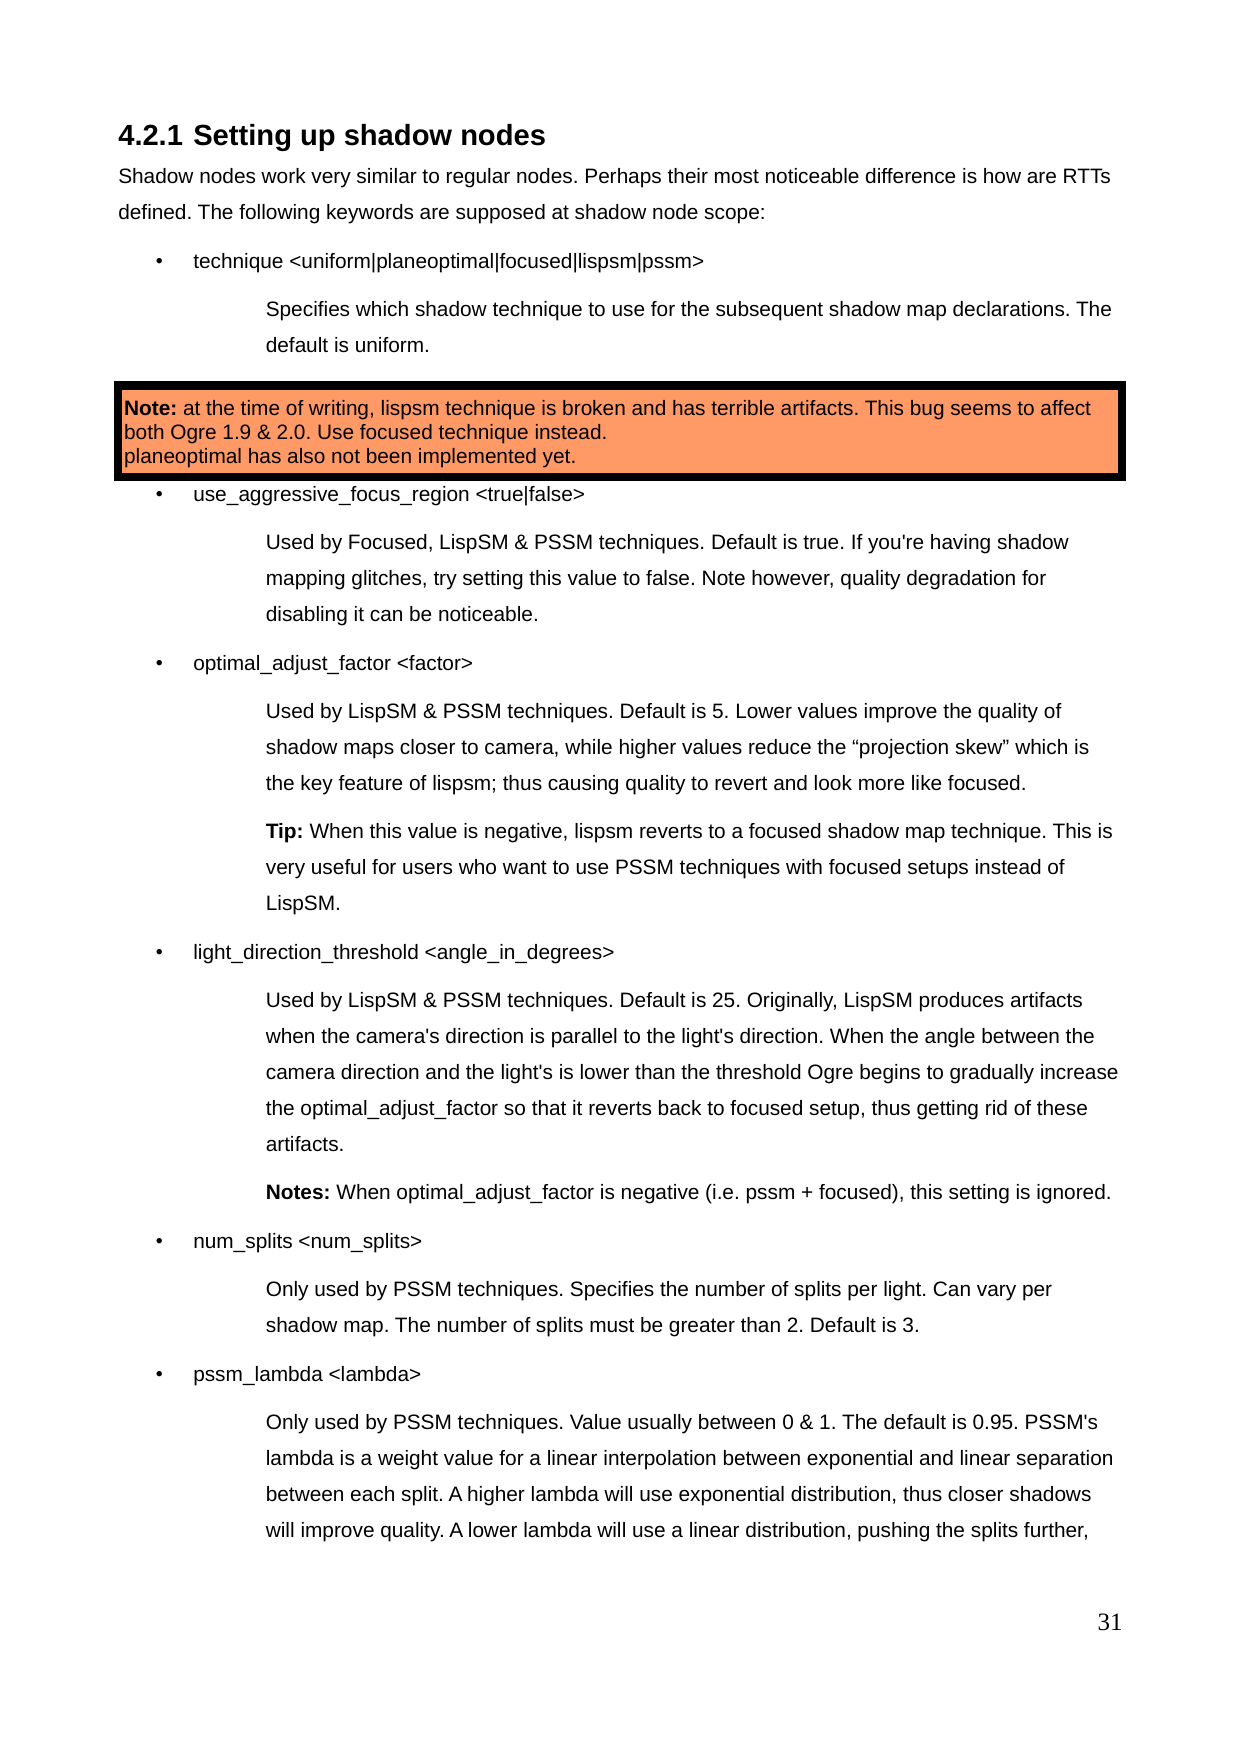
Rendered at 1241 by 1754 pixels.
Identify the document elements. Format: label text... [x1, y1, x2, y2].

text Only used by PSSM techniques. Specifies the number of splits per light. Can vary per shadow map. The number of splits must be greater than 2. Default is 3. [266, 1277, 1122, 1337]
text Used by LispSM & PSSM techniques. Default is 5. Lower values improve the quality of shadow maps closer to camera, while higher values reduce the “projection skew” which is the key feature of lispsm; thus causing quality to revert and look more like focused. [266, 699, 1122, 795]
text Specifies which shadow technique to use for the subsequent shadow map declarations. The default is uniform. [266, 297, 1122, 357]
text Notes: When optimal_adjust_factor is negative (i.e. pssm + focused), this setting is ignored. [266, 1180, 1122, 1204]
text Only used by PSSM techniques. Value usually between 0 & 1. The default is 0.95. PSSM's lambda is a weight value for a linear interpolation between exponential and linear separation between each split. A higher lambda will use exponential distribution, thus closer shadows will improve quality. A lower lambda will use a linear distribution, pushing the splits further, [266, 1410, 1122, 1542]
subtitle Setting up shadow nodes [118, 118, 1122, 152]
list pssm_lambda <lambda> [156, 1362, 1122, 1386]
list num_splits <num_splits> [156, 1229, 1122, 1253]
list use_aggressive_focus_region <true|false> [156, 481, 1122, 506]
list technique <uniform|planeoptimal|focused|lispsm|pssm> [156, 248, 1122, 273]
list light_direction_threshold <angle_in_degrees> [156, 939, 1122, 963]
text Shadow nodes work very similar to regular nodes. Perhaps their most noticeable difference is how are RTTs defined. The following keywords are supposed at shadow node scope: [118, 164, 1122, 224]
list optimal_adjust_factor <factor> [156, 650, 1122, 674]
table_header Note: at the time of writing, lispsm technique is broken and has terrible artifacts. This bug seems to affect both Ogre 1.9 & 2.0. Use focused technique instead. planeoptimal has also not been implemented yet. [122, 390, 1118, 473]
text Tip: When this value is negative, lispsm reverts to a focused shadow map technique. This is very useful for users who want to use PSSM techniques with focused setups instead of LispSM. [266, 819, 1122, 915]
text Used by LispSM & PSSM techniques. Default is 25. Originally, LispSM produces artifacts when the camera's direction is parallel to the light's direction. When the angle between the camera direction and the light's is lower than the threshold Ogre begins to gradually increase the optimal_adjust_factor so that it reverts back to focused setup, thus getting rid of these artifacts. [266, 988, 1122, 1156]
text Used by Focused, LispSM & PSSM techniques. Default is true. If you're having shadow mapping glitches, try setting this value to false. Note however, quality degradation for disabling it can be noticeable. [266, 530, 1122, 626]
